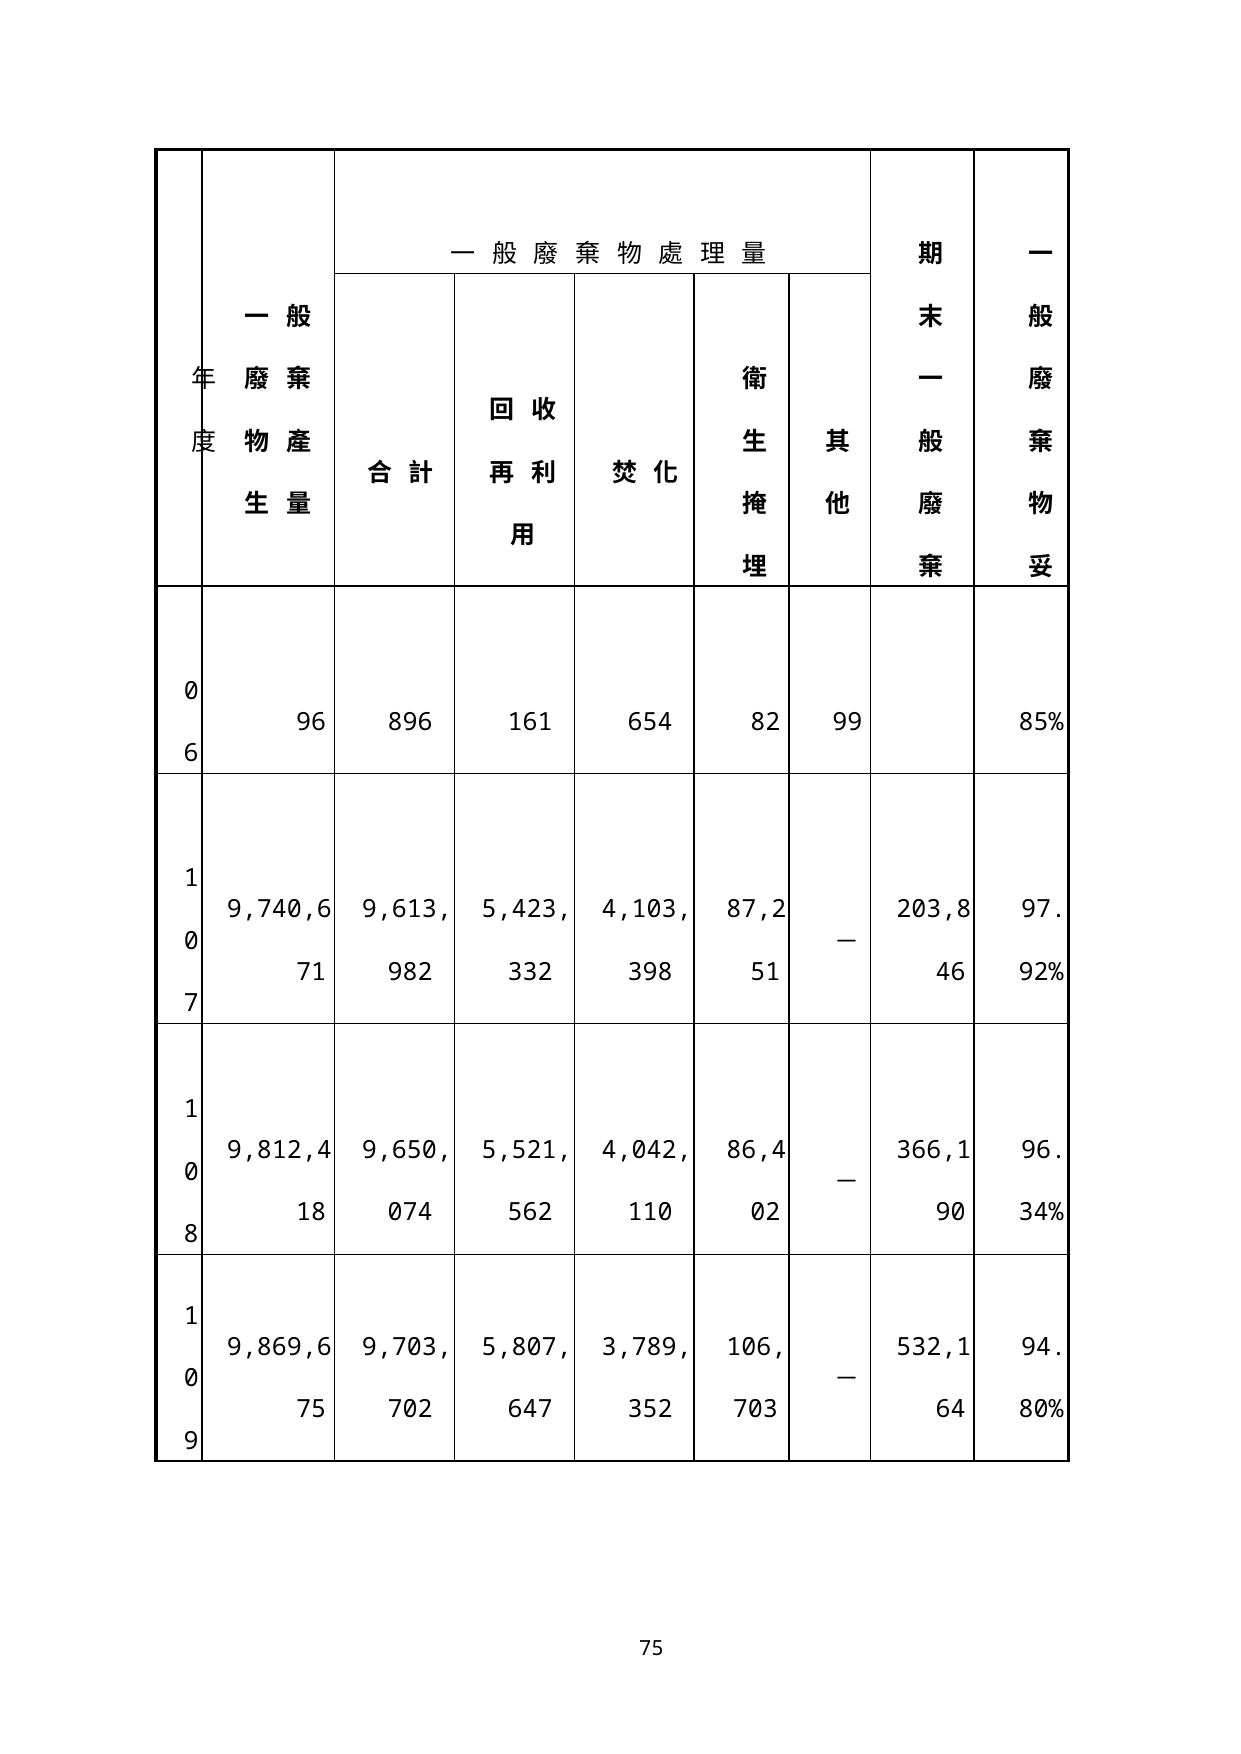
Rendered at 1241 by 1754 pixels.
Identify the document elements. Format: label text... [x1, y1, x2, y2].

table_header 一般廢棄物處理量 [335, 151, 870, 273]
table_cell 9,869,675 [203, 1255, 334, 1460]
table_cell 4,103,398 [575, 774, 693, 1023]
table_cell 87,251 [695, 774, 788, 1023]
table_cell － [790, 774, 870, 1023]
table_cell 9,650,074 [335, 1024, 454, 1253]
table_cell － [790, 1024, 870, 1253]
table_cell 96 [203, 587, 334, 773]
table_cell 回收再利用 [455, 274, 574, 585]
table_cell 97.92% [975, 774, 1067, 1023]
table_cell 82 [695, 587, 788, 773]
table_cell 06 [158, 587, 201, 773]
table_cell 203,846 [871, 774, 973, 1023]
table_header 期末一般廢棄物暫存量 [871, 151, 973, 585]
table_cell 532,164 [871, 1255, 973, 1460]
table_cell 107 [158, 774, 201, 1023]
table_cell 9,613,982 [335, 774, 454, 1023]
table_cell 9,703,702 [335, 1255, 454, 1460]
table_cell 85% [975, 587, 1067, 773]
table_cell 9,812,418 [203, 1024, 334, 1253]
table_cell 5,807,647 [455, 1255, 574, 1460]
table_cell 366,190 [871, 1024, 973, 1253]
table_cell 5,423,332 [455, 774, 574, 1023]
table_cell 5,521,562 [455, 1024, 574, 1253]
table_header 一般廢棄物妥善處理率 [975, 151, 1067, 585]
table_cell 4,042,110 [575, 1024, 693, 1253]
table_cell 3,789,352 [575, 1255, 693, 1460]
table_header 年度 [158, 151, 201, 585]
table_cell 161 [455, 587, 574, 773]
table_cell 99 [790, 587, 870, 773]
table_cell 896 [335, 587, 454, 773]
table_cell 109 [158, 1255, 201, 1460]
table_header 一般廢棄物產生量 [203, 151, 334, 585]
table_cell － [790, 1255, 870, 1460]
table_cell 106,703 [695, 1255, 788, 1460]
table_cell 焚化 [575, 274, 693, 585]
table_cell 其他 [790, 274, 870, 585]
table_cell 86,402 [695, 1024, 788, 1253]
table_cell 654 [575, 587, 693, 773]
table_cell 108 [158, 1024, 201, 1253]
table_cell 9,740,671 [203, 774, 334, 1023]
table_cell 衛生掩埋 [695, 274, 788, 585]
table_cell - [871, 587, 973, 773]
table_cell 合計 [335, 274, 454, 585]
table_cell 96.34% [975, 1024, 1067, 1253]
table_cell 94.80% [975, 1255, 1067, 1460]
